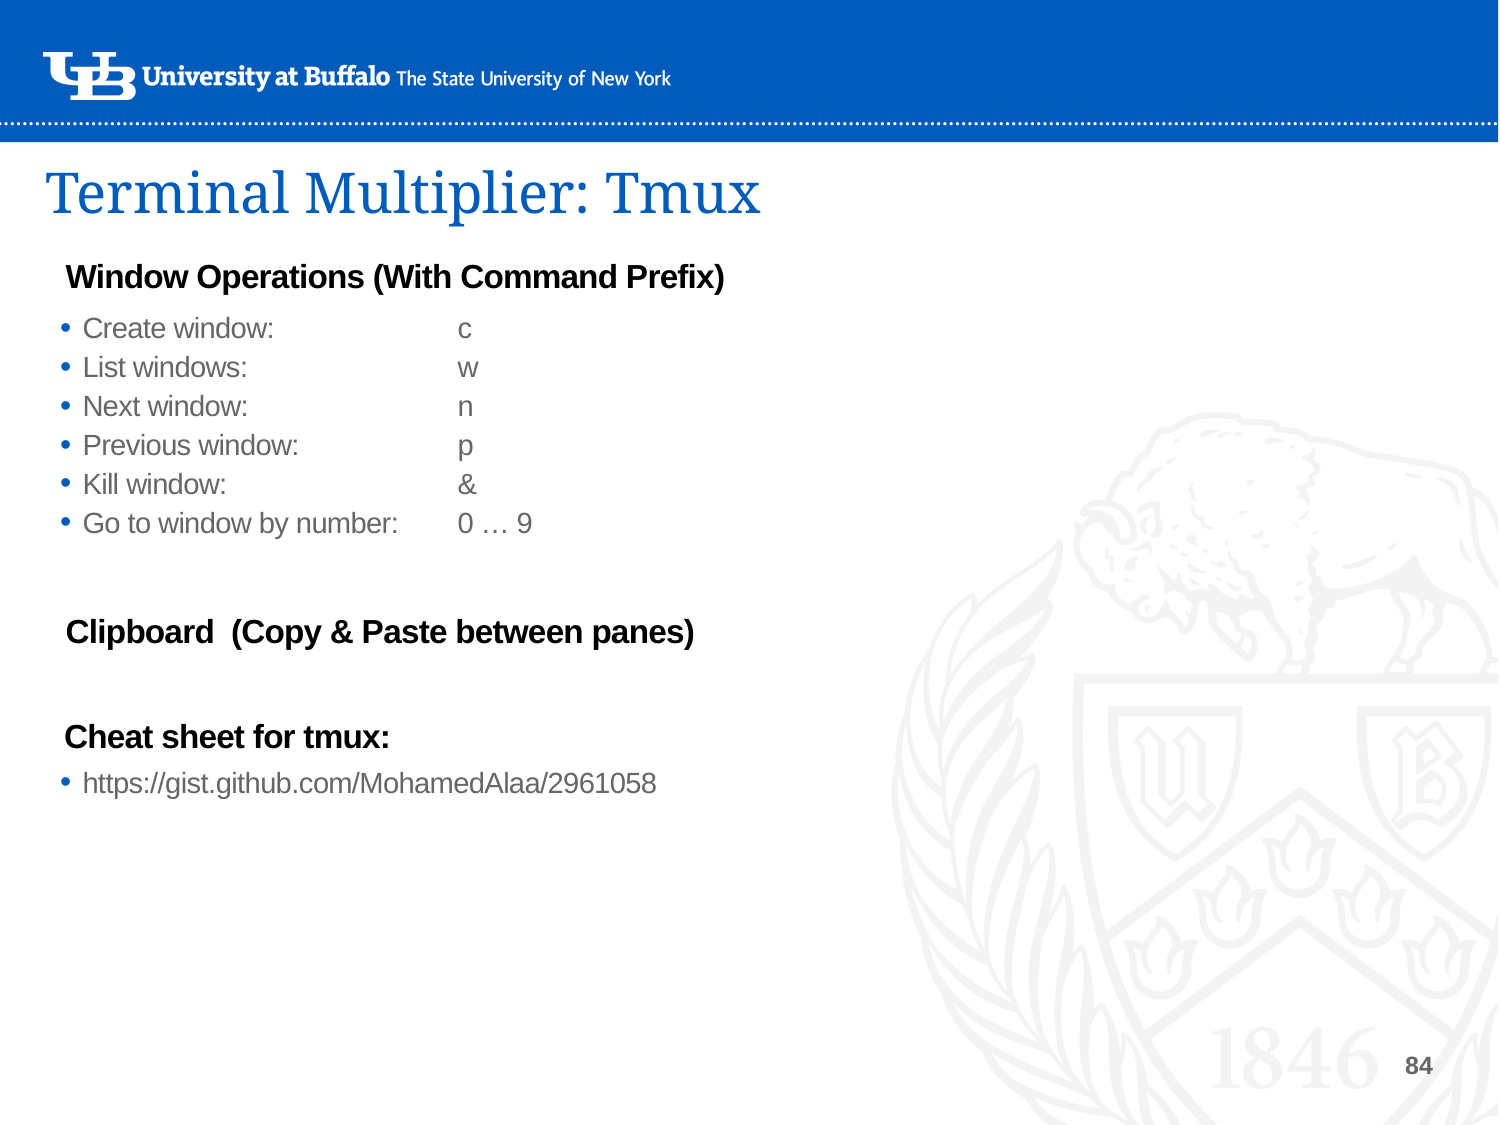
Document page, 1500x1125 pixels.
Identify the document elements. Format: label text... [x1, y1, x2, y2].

text_box Cheat sheet for tmux: [49, 710, 590, 771]
text_box Window Operations (With Command Prefix) [50, 251, 871, 307]
picture [0, 0, 1499, 1125]
list Create window: c List windows: w Next window: n Previous window: p Kill window: & Go to window by number: 0 … 9 [30, 307, 976, 555]
text_box Clipboard (Copy & Paste between panes) [50, 606, 871, 662]
title Terminal Multiplier: Tmux [30, 153, 1387, 233]
list https://gist.github.com/MohamedAlaa/2961058 [30, 761, 976, 901]
